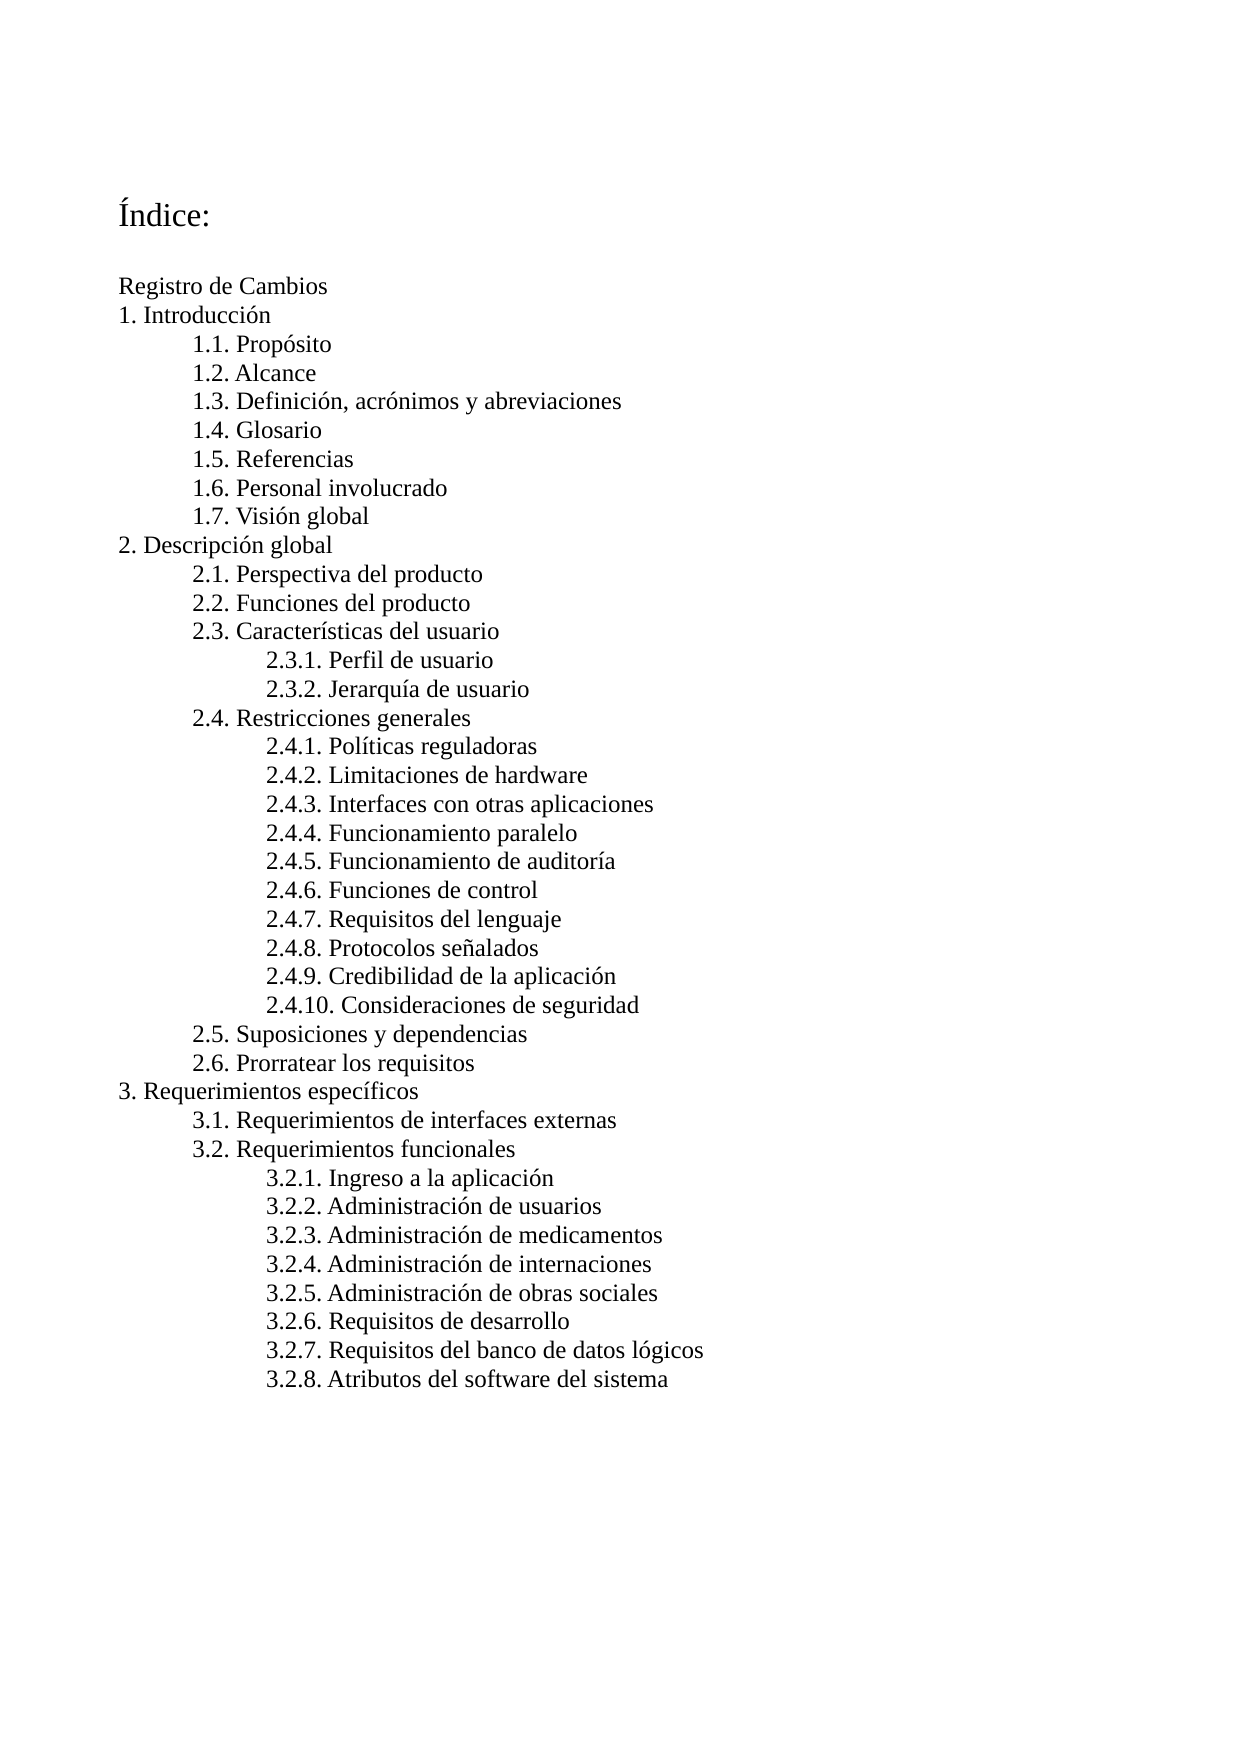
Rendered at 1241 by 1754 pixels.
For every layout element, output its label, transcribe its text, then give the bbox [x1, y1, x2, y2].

text 1.2. Alcance [118, 358, 1122, 386]
text 2.4.6. Funciones de control [118, 875, 1122, 904]
text 3.2.8. Atributos del software del sistema [118, 1364, 1122, 1393]
text 2.4.7. Requisitos del lenguaje [118, 904, 1122, 933]
text 2.2. Funciones del producto [118, 588, 1122, 616]
text Registro de Cambios [118, 271, 1122, 300]
text 2.4.4. Funcionamiento paralelo [118, 818, 1122, 846]
text 3.1. Requerimientos de interfaces externas [118, 1105, 1122, 1134]
text 2.3.2. Jerarquía de usuario [118, 674, 1122, 703]
text 1.6. Personal involucrado [118, 473, 1122, 501]
text 1. Introducción [118, 300, 1122, 329]
text 1.4. Glosario [118, 415, 1122, 444]
text 2.3.1. Perfil de usuario [118, 645, 1122, 674]
text 2.4.5. Funcionamiento de auditoría [118, 846, 1122, 875]
text 2.5. Suposiciones y dependencias [118, 1019, 1122, 1048]
text 3.2.2. Administración de usuarios [118, 1191, 1122, 1220]
text 3.2.3. Administración de medicamentos [118, 1220, 1122, 1249]
text 3.2. Requerimientos funcionales [118, 1134, 1122, 1163]
text 2.4. Restricciones generales [118, 703, 1122, 731]
text 2.4.3. Interfaces con otras aplicaciones [118, 789, 1122, 818]
text 1.3. Definición, acrónimos y abreviaciones [118, 386, 1122, 415]
text 2.4.1. Políticas reguladoras [118, 731, 1122, 760]
text 1.1. Propósito [118, 329, 1122, 358]
text 3.2.1. Ingreso a la aplicación [118, 1163, 1122, 1191]
text 3. Requerimientos específicos [118, 1076, 1122, 1105]
text 2.4.9. Credibilidad de la aplicación [118, 961, 1122, 990]
text 1.5. Referencias [118, 444, 1122, 473]
text 2.6. Prorratear los requisitos [118, 1048, 1122, 1076]
text 2.4.2. Limitaciones de hardware [118, 760, 1122, 789]
text 2. Descripción global [118, 530, 1122, 559]
text 2.4.8. Protocolos señalados [118, 933, 1122, 961]
text 3.2.4. Administración de internaciones [118, 1249, 1122, 1278]
text 2.3. Características del usuario [118, 616, 1122, 645]
text 1.7. Visión global [118, 501, 1122, 530]
text 2.1. Perspectiva del producto [118, 559, 1122, 588]
text 3.2.7. Requisitos del banco de datos lógicos [118, 1335, 1122, 1364]
text 2.4.10. Consideraciones de seguridad [118, 990, 1122, 1019]
text 3.2.6. Requisitos de desarrollo [118, 1306, 1122, 1335]
text 3.2.5. Administración de obras sociales [118, 1278, 1122, 1306]
text Índice: [118, 195, 1122, 233]
